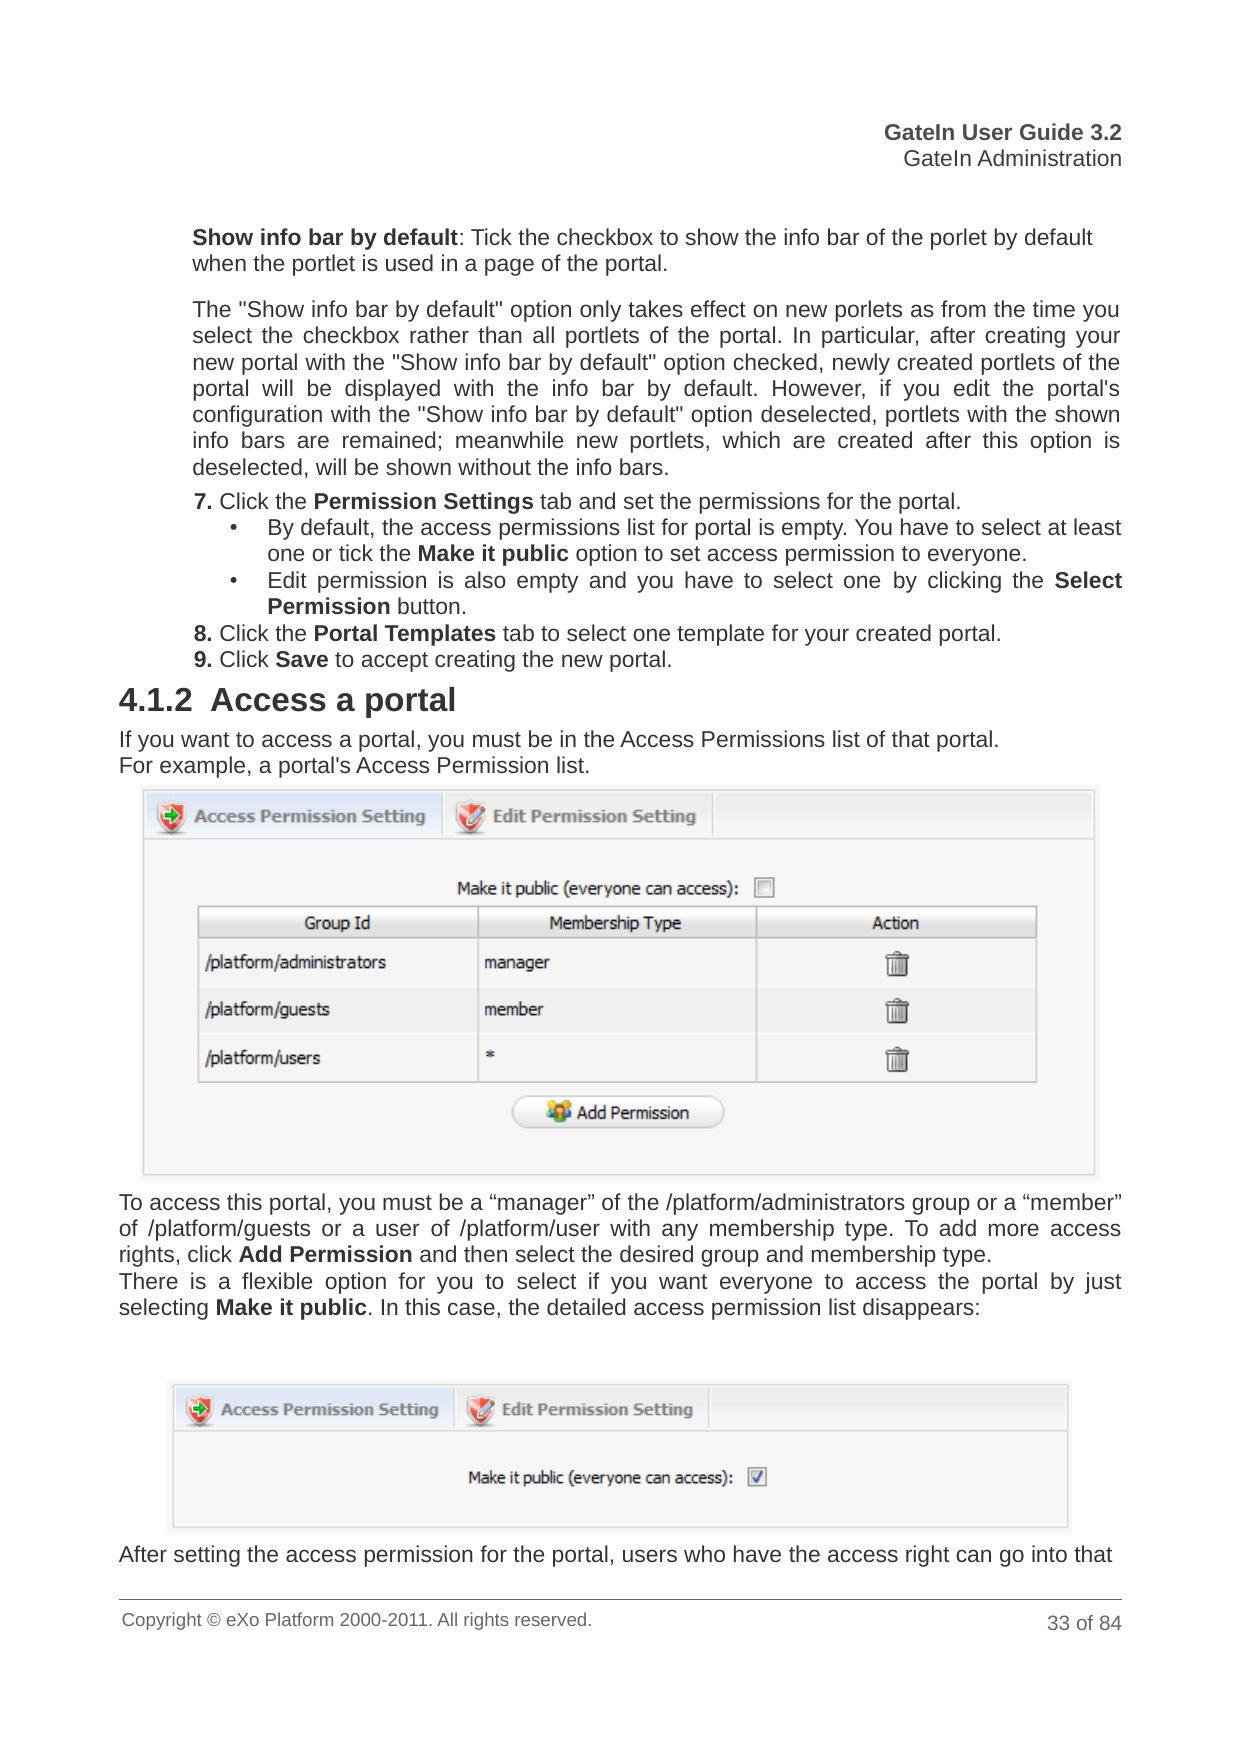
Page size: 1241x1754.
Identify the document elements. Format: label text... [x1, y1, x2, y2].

text Show info bar by default: Tick the checkbox to show the info bar of the porlet by default when the portlet is used in a page of the portal. [118, 223, 1122, 276]
text There is a flexible option for you to select if you want everyone to access the portal by just selecting Make it public. In this case, the detailed access permission list disappears: [118, 1268, 1122, 1320]
list Edit permission is also empty and you have to select one by clicking the Select Permission button. [229, 567, 1122, 619]
list By default, the access permissions list for portal is empty. You have to select at least one or tick the Make it public option to set access permission to everyone. [229, 514, 1122, 567]
subtitle Access a portal [118, 680, 1122, 718]
text If you want to access a portal, you must be in the Access Permissions list of that portal. [118, 726, 1122, 752]
list 9. Click Save to accept creating the new portal. [156, 646, 1122, 672]
text For example, a portal's Access Permission list. [118, 752, 1122, 778]
list 7. Click the Permission Settings tab and set the permissions for the portal. [156, 488, 1122, 514]
text After setting the access permission for the portal, users who have the access right can go into that [118, 1373, 1122, 1567]
picture [167, 1380, 1073, 1534]
list 8. Click the Portal Templates tab to select one template for your created portal. [156, 619, 1122, 646]
text The "Show info bar by default" option only takes effect on new porlets as from the time you select the checkbox rather than all portlets of the portal. In particular, after creating your new portal with the "Show info bar by default" option checked, newly created portlets of the portal will be displayed with the info bar by default. However, if you edit the portal's configuration with the "Show info bar by default" option deselected, portlets with the shown info bars are remained; meanwhile new portlets, which are created after this option is deselected, will be shown without the info bars. [192, 296, 1122, 480]
text To access this portal, you must be a “manager” of the /platform/administrators group or a “member” of /platform/guests or a user of /platform/user with any membership type. To add more access rights, click Add Permission and then select the desired group and membership type. [118, 778, 1122, 1268]
picture [140, 785, 1100, 1182]
